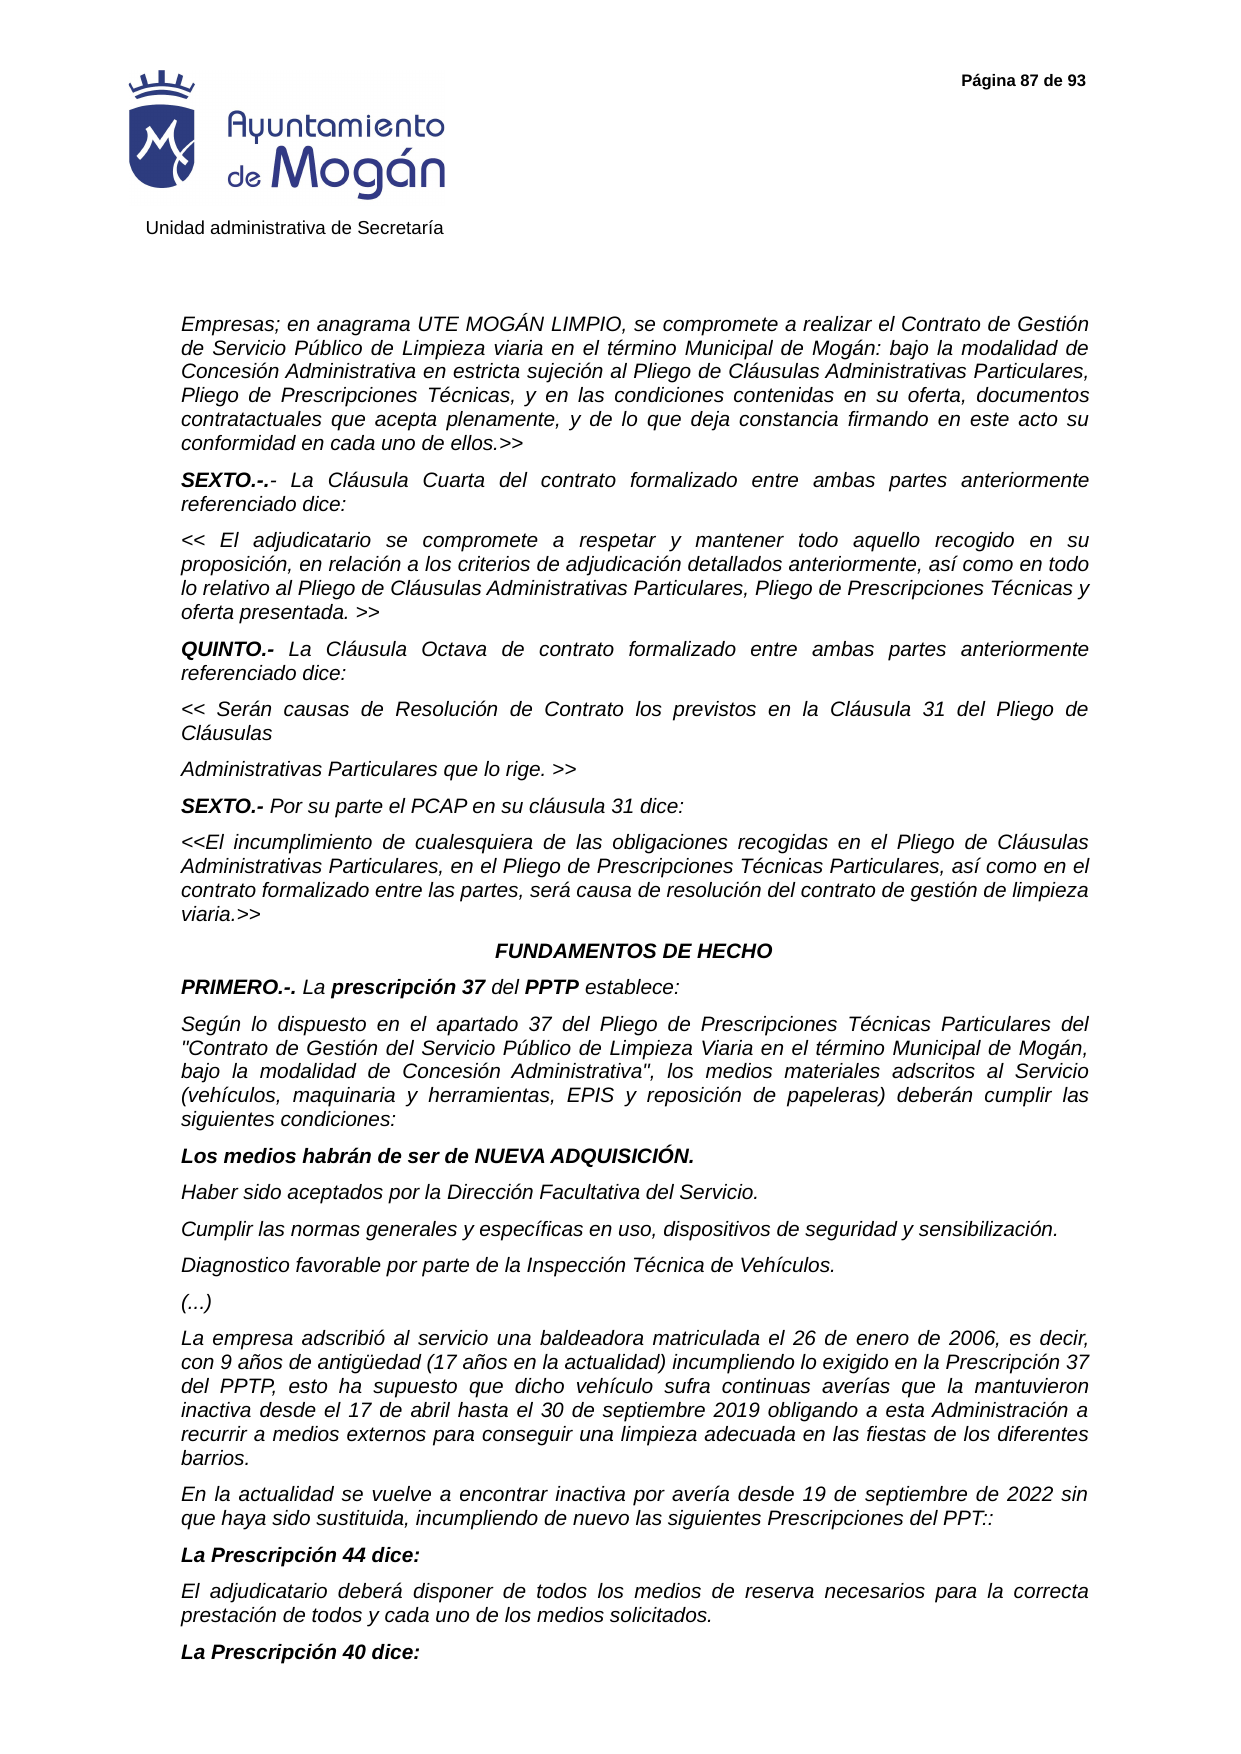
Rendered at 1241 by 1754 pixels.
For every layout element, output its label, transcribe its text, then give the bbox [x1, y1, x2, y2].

text La empresa adscribió al servicio una baldeadora matriculada el 26 de enero de 2006, es decir, con 9 años de antigüedad (17 años en la actualidad) incumpliendo lo exigido en la Prescripción 37 del PPTP, esto ha supuesto que dicho vehículo sufra continuas averías que la mantuvieron inactiva desde el 17 de abril hasta el 30 de septiembre 2019 obligando a esta Administración a recurrir a medios externos para conseguir una limpieza adecuada en las fiestas de los diferentes barrios. [181, 1326, 1092, 1470]
text << El adjudicatario se compromete a respetar y mantener todo aquello recogido en su proposición, en relación a los criterios de adjudicación detallados anteriormente, así como en todo lo relativo al Pliego de Cláusulas Administrativas Particulares, Pliego de Prescripciones Técnicas y oferta presentada. >> [181, 528, 1092, 624]
text Haber sido aceptados por la Dirección Facultativa del Servicio. [181, 1180, 1092, 1204]
text Empresas; en anagrama UTE MOGÁN LIMPIO, se compromete a realizar el Contrato de Gestión de Servicio Público de Limpieza viaria en el término Municipal de Mogán: bajo la modalidad de Concesión Administrativa en estricta sujeción al Pliego de Cláusulas Administrativas Particulares, Pliego de Prescripciones Técnicas, y en las condiciones contenidas en su oferta, documentos contratactuales que acepta plenamente, y de lo que deja constancia firmando en este acto su conformidad en cada uno de ellos.>> [181, 311, 1092, 455]
text Diagnostico favorable por parte de la Inspección Técnica de Vehículos. [181, 1253, 1092, 1277]
text El adjudicatario deberá disponer de todos los medios de reserva necesarios para la correcta prestación de todos y cada uno de los medios solicitados. [181, 1579, 1092, 1627]
text QUINTO.- La Cláusula Octava de contrato formalizado entre ambas partes anteriormente referenciado dice: [181, 636, 1092, 684]
text <<El incumplimiento de cualesquiera de las obligaciones recogidas en el Pliego de Cláusulas Administrativas Particulares, en el Pliego de Prescripciones Técnicas Particulares, así como en el contrato formalizado entre las partes, será causa de resolución del contrato de gestión de limpieza viaria.>> [181, 830, 1092, 926]
text (...) [181, 1289, 1092, 1313]
text Los medios habrán de ser de NUEVA ADQUISICIÓN. [181, 1144, 1092, 1168]
text En la actualidad se vuelve a encontrar inactiva por avería desde 19 de septiembre de 2022 sin que haya sido sustituida, incumpliendo de nuevo las siguientes Prescripciones del PPT:: [181, 1482, 1092, 1530]
picture [128, 70, 445, 206]
text SEXTO.-.- La Cláusula Cuarta del contrato formalizado entre ambas partes anteriormente referenciado dice: [181, 468, 1092, 516]
text Cumplir las normas generales y específicas en uso, dispositivos de seguridad y sensibilización. [181, 1217, 1092, 1241]
text << Serán causas de Resolución de Contrato los previstos en la Cláusula 31 del Pliego de Cláusulas [181, 697, 1092, 745]
text Según lo dispuesto en el apartado 37 del Pliego de Prescripciones Técnicas Particulares del "Contrato de Gestión del Servicio Público de Limpieza Viaria en el término Municipal de Mogán, bajo la modalidad de Concesión Administrativa", los medios materiales adscritos al Servicio (vehículos, maquinaria y herramientas, EPIS y reposición de papeleras) deberán cumplir las siguientes condiciones: [181, 1011, 1092, 1131]
text FUNDAMENTOS DE HECHO [181, 938, 1092, 962]
text La Prescripción 44 dice: [181, 1543, 1092, 1567]
text PRIMERO.-. La prescripción 37 del PPTP establece: [181, 975, 1092, 999]
text SEXTO.- Por su parte el PCAP en su cláusula 31 dice: [181, 794, 1092, 818]
text La Prescripción 40 dice: [181, 1639, 1092, 1663]
text Administrativas Particulares que lo rige. >> [181, 757, 1092, 781]
